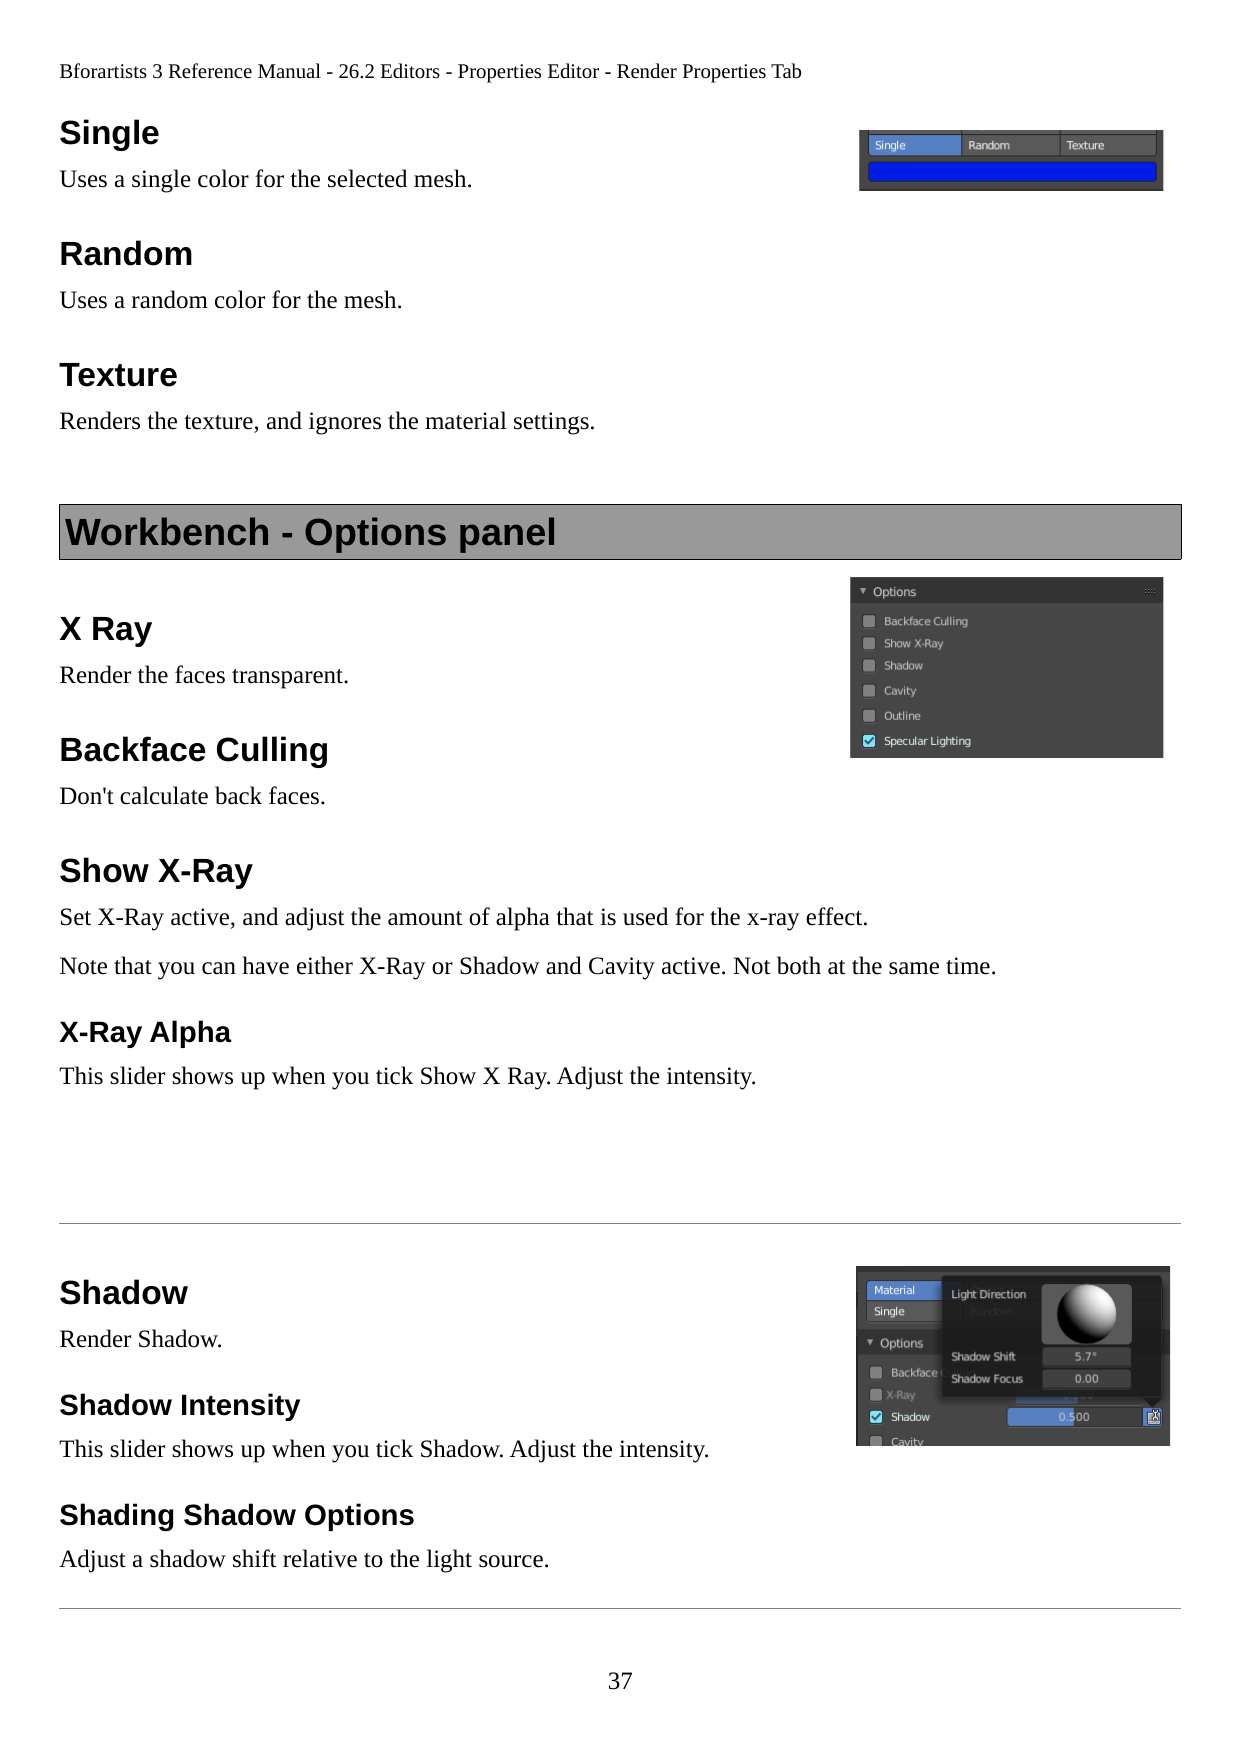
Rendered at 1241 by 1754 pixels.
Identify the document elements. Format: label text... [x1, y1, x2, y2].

subtitle Shadow [59, 1273, 856, 1312]
picture [850, 577, 1164, 758]
subtitle Shadow Intensity [59, 1388, 856, 1422]
text Set X-Ray active, and adjust the amount of alpha that is used for the x-ray effect. [59, 902, 1181, 931]
table_header Workbench - Options panel [60, 505, 1181, 559]
subtitle [1171, 1388, 1181, 1422]
subtitle Backface Culling [59, 730, 1181, 768]
subtitle X Ray [59, 609, 850, 647]
subtitle Single [59, 113, 1181, 151]
text Uses a single color for the selected mesh. [59, 164, 1181, 192]
text Don't calculate back faces. [59, 781, 1181, 810]
text Uses a random color for the mesh. [59, 285, 1181, 313]
text Renders the texture, and ignores the material settings. [59, 406, 1181, 434]
subtitle [1171, 1273, 1181, 1312]
text Render Shadow. [59, 1324, 856, 1353]
text Adjust a shadow shift relative to the light source. [59, 1544, 1181, 1573]
subtitle Texture [59, 355, 1181, 393]
subtitle Random [59, 234, 1181, 272]
subtitle Show X-Ray [59, 851, 1181, 889]
text Render the faces transparent. [59, 660, 850, 689]
subtitle [1164, 609, 1181, 647]
picture [859, 130, 1164, 191]
text This slider shows up when you tick Show X Ray. Adjust the intensity. [59, 1061, 1181, 1090]
picture [856, 1266, 1171, 1446]
text [1171, 1324, 1181, 1353]
subtitle Shading Shadow Options [59, 1498, 1181, 1532]
subtitle X-Ray Alpha [59, 1015, 1181, 1048]
text Note that you can have either X-Ray or Shadow and Cavity active. Not both at the same time. [59, 951, 1181, 980]
text This slider shows up when you tick Shadow. Adjust the intensity. [59, 1434, 1181, 1463]
